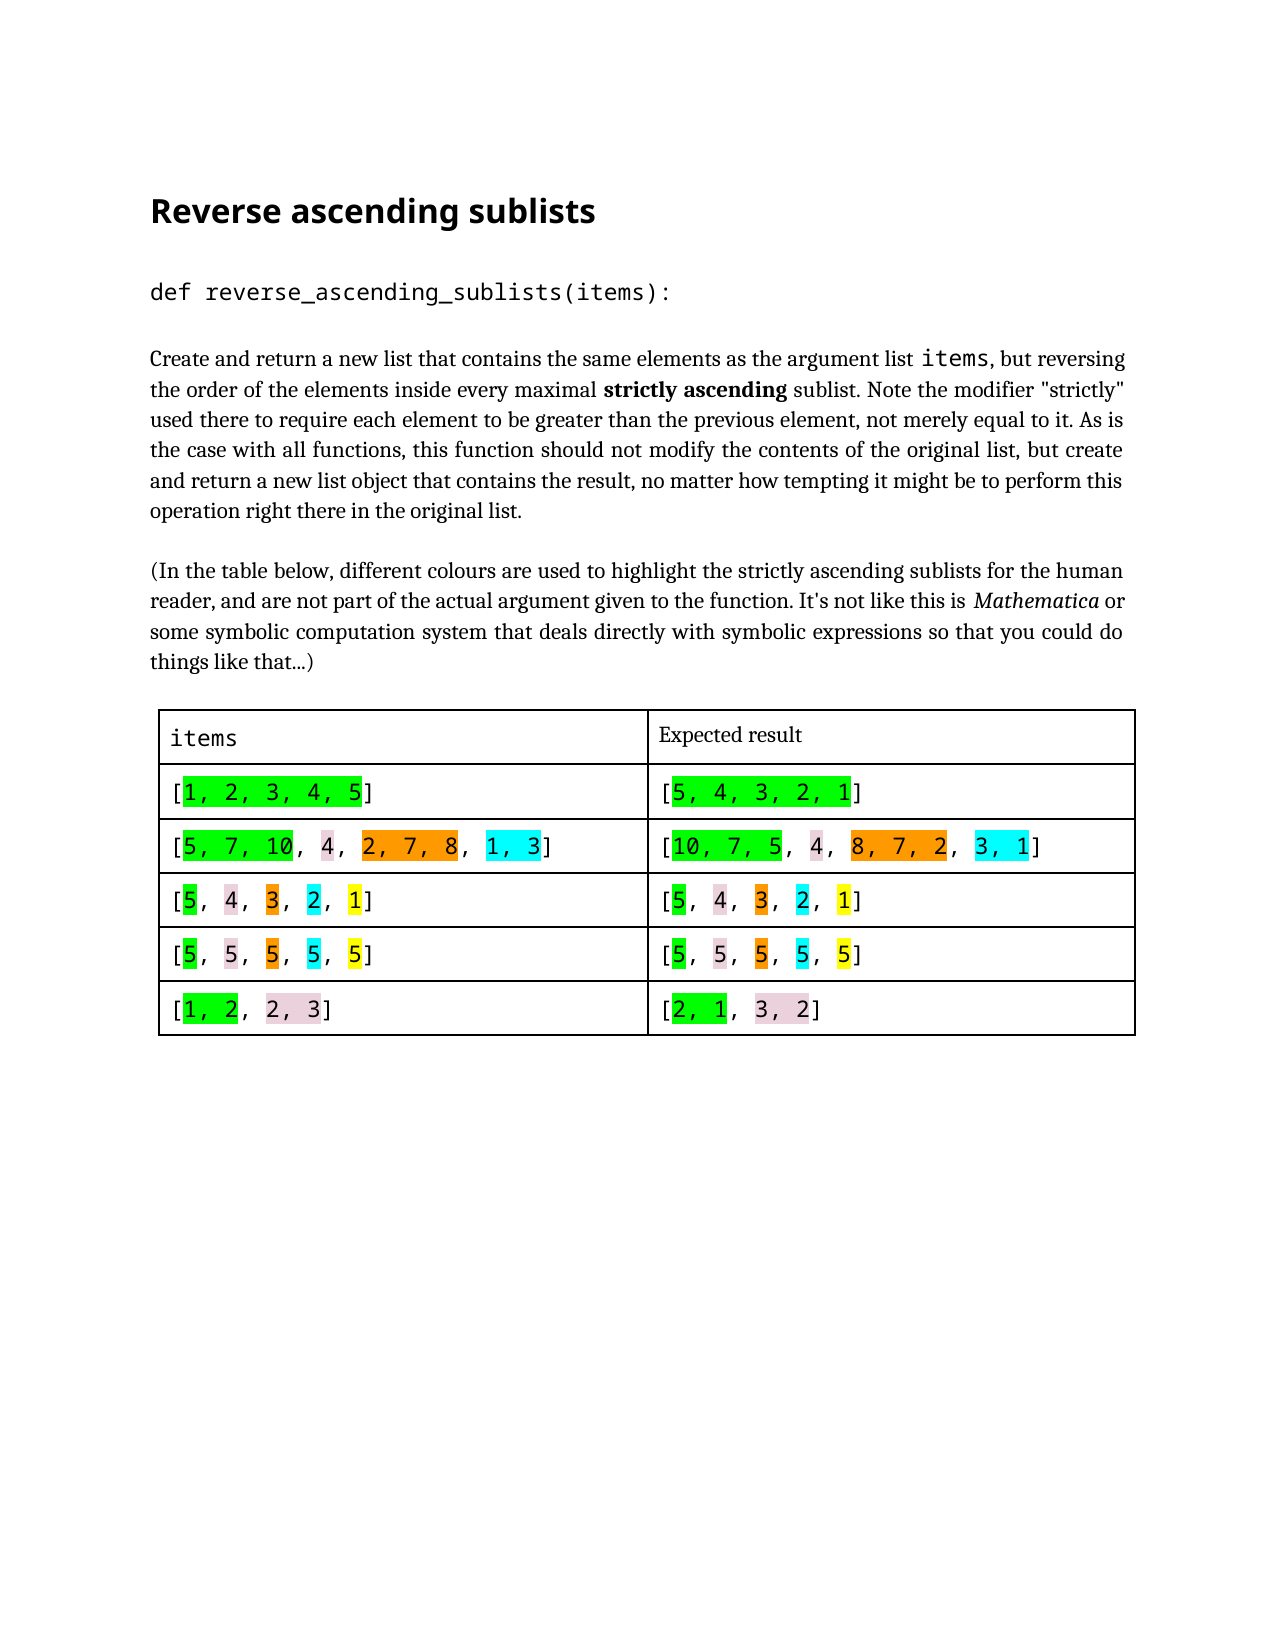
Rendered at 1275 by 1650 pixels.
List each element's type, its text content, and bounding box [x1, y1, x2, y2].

table_cell [2, 1, 3, 2] [649, 982, 1134, 1034]
table_cell [5, 4, 3, 2, 1] [160, 874, 647, 926]
table_cell [10, 7, 5, 4, 8, 7, 2, 3, 1] [649, 820, 1134, 872]
table_cell [5, 7, 10, 4, 2, 7, 8, 1, 3] [160, 820, 647, 872]
subtitle Reverse ascending sublists [150, 187, 1125, 233]
table_cell [5, 4, 3, 2, 1] [649, 765, 1134, 817]
text (In the table below, different colours are used to highlight the strictly ascending sublists for the human reader, and are not part of the actual argument given to the function. It's not like this is Mathematica or some symbolic computation system that deals directly with symbolic expressions so that you could do things like that...) [150, 558, 1125, 675]
table_header items [160, 711, 647, 763]
table_cell [1, 2, 3, 4, 5] [160, 765, 647, 817]
table_cell [5, 5, 5, 5, 5] [649, 928, 1134, 980]
text Create and return a new list that contains the same elements as the argument list items, but reversing the order of the elements inside every maximal strictly ascending sublist. Note the modifier "strictly" used there to require each element to be greater than the previous element, not merely equal to it. As is the case with all functions, this function should not modify the contents of the original list, but create and return a new list object that contains the result, no matter how tempting it might be to perform this operation right there in the original list. [150, 342, 1125, 524]
table_cell [5, 5, 5, 5, 5] [160, 928, 647, 980]
table_cell [1, 2, 2, 3] [160, 982, 647, 1034]
text def reverse_ascending_sublists(items): [150, 276, 1125, 307]
table_header Expected result [649, 711, 1134, 763]
table_cell [5, 4, 3, 2, 1] [649, 874, 1134, 926]
